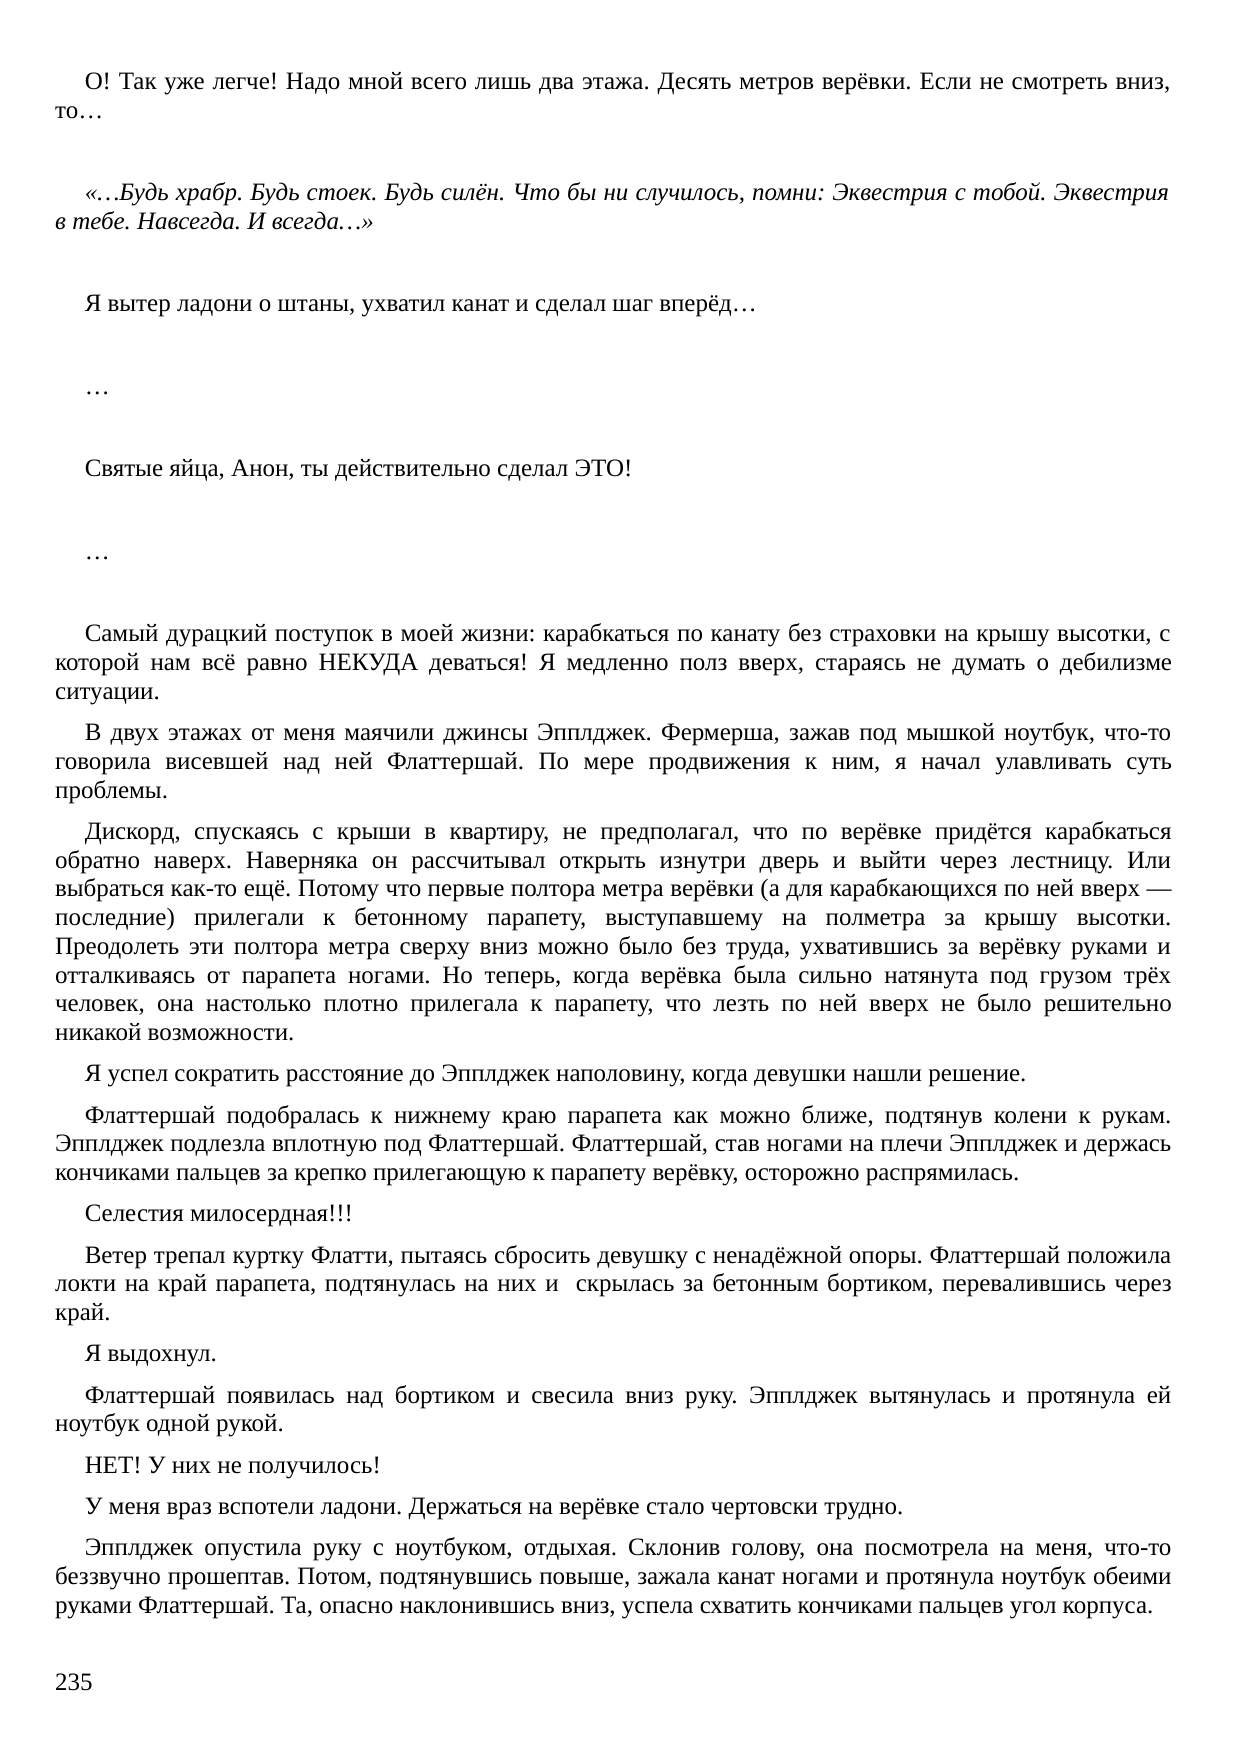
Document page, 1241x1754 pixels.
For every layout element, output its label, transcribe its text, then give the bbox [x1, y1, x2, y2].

text У меня враз вспотели ладони. Держаться на верёвке стало чертовски трудно. [55, 1491, 1173, 1520]
text Селестия милосердная!!! [55, 1198, 1173, 1227]
text НЕТ! У них не получилось! [55, 1450, 1173, 1478]
text Я успел сократить расстояние до Эпплджек наполовину, когда девушки нашли решение. [55, 1058, 1173, 1087]
text … [55, 371, 1173, 400]
text … [55, 536, 1173, 565]
text Святые яйца, Анон, ты действительно сделал ЭТО! [55, 453, 1173, 482]
text Самый дурацкий поступок в моей жизни: карабкаться по канату без страховки на крышу высотки, с которой нам всё равно НЕКУДА деваться! Я медленно полз вверх, стараясь не думать о дебилизме ситуации. [55, 618, 1173, 705]
text «…Будь храбр. Будь стоек. Будь силён. Что бы ни случилось, помни: Эквестрия с тобой. Эквестрия в тебе. Навсегда. И всегда…» [55, 177, 1173, 235]
text Эпплджек опустила руку с ноутбуком, отдыхая. Склонив голову, она посмотрела на меня, что-то беззвучно прошептав. Потом, подтянувшись повыше, зажала канат ногами и протянула ноутбук обеими руками Флаттершай. Та, опасно наклонившись вниз, успела схватить кончиками пальцев угол корпуса. [55, 1532, 1173, 1618]
text Дискорд, спускаясь с крыши в квартиру, не предполагал, что по верёвке придётся карабкаться обратно наверх. Наверняка он рассчитывал открыть изнутри дверь и выйти через лестницу. Или выбраться как-то ещё. Потому что первые полтора метра верёвки (а для карабкающихся по ней вверх — последние) прилегали к бетонному парапету, выступавшему на полметра за крышу высотки. Преодолеть эти полтора метра сверху вниз можно было без труда, ухватившись за верёвку руками и отталкиваясь от парапета ногами. Но теперь, когда верёвка была сильно натянута под грузом трёх человек, она настолько плотно прилегала к парапету, что лезть по ней вверх не было решительно никакой возможности. [55, 816, 1173, 1046]
text Ветер трепал куртку Флатти, пытаясь сбросить девушку с ненадёжной опоры. Флаттершай положила локти на край парапета, подтянулась на них и скрылась за бетонным бортиком, перевалившись через край. [55, 1240, 1173, 1326]
text О! Так уже легче! Надо мной всего лишь два этажа. Десять метров верёвки. Если не смотреть вниз, то… [55, 66, 1173, 123]
text В двух этажах от меня маячили джинсы Эпплджек. Фермерша, зажав под мышкой ноутбук, что-то говорила висевшей над ней Флаттершай. По мере продвижения к ним, я начал улавливать суть проблемы. [55, 717, 1173, 803]
text Я вытер ладони о штаны, ухватил канат и сделал шаг вперёд… [55, 288, 1173, 317]
text Флаттершай появилась над бортиком и свесила вниз руку. Эпплджек вытянулась и протянула ей ноутбук одной рукой. [55, 1380, 1173, 1437]
text Я выдохнул. [55, 1338, 1173, 1367]
text Флаттершай подобралась к нижнему краю парапета как можно ближе, подтянув колени к рукам. Эпплджек подлезла вплотную под Флаттершай. Флаттершай, став ногами на плечи Эпплджек и держась кончиками пальцев за крепко прилегающую к парапету верёвку, осторожно распрямилась. [55, 1100, 1173, 1186]
